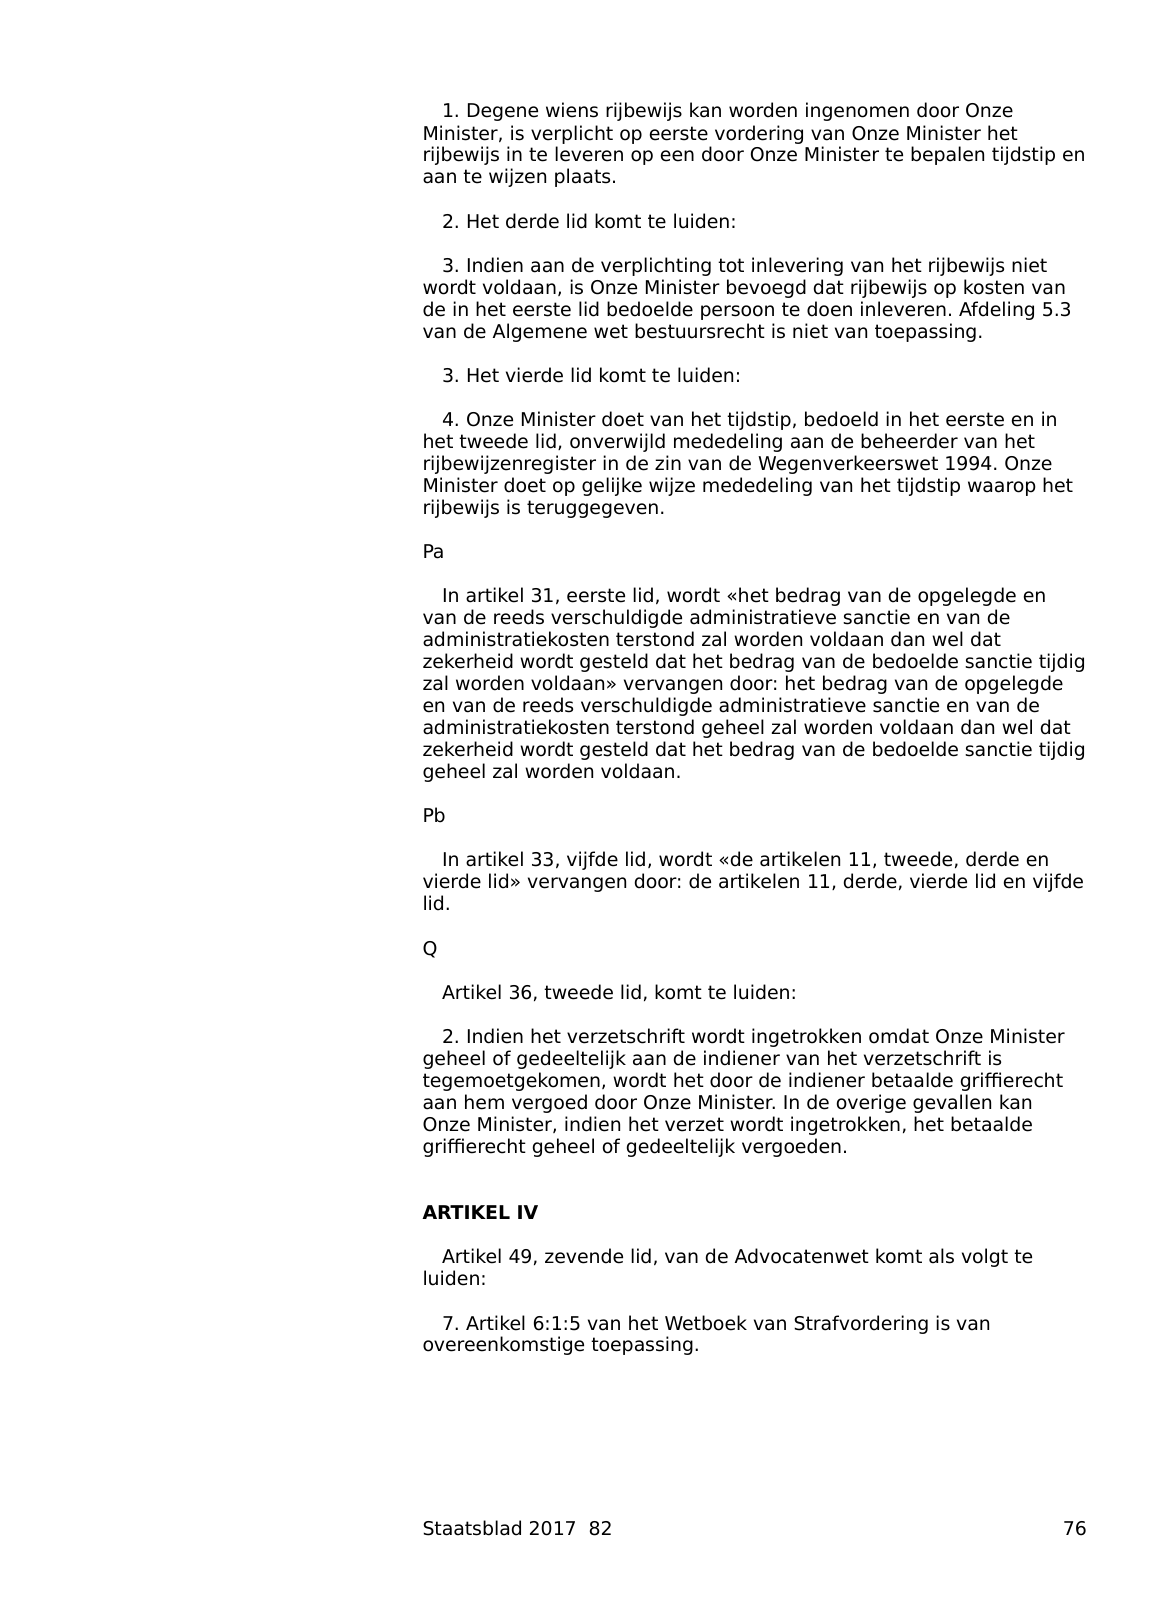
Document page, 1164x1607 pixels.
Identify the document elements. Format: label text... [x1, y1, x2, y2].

text 3. Het vierde lid komt te luiden: [422, 365, 1087, 387]
text 7. Artikel 6:1:5 van het Wetboek van Strafvordering is van overeenkomstige toepassing. [422, 1312, 1087, 1356]
text Pa [422, 541, 1087, 563]
text 2. Het derde lid komt te luiden: [422, 211, 1087, 232]
text Artikel 49, zevende lid, van de Advocatenwet komt als volgt te luiden: [422, 1246, 1087, 1290]
text In artikel 33, vijfde lid, wordt «de artikelen 11, tweede, derde en vierde lid» vervangen door: de artikelen 11, derde, vierde lid en vijfde lid. [422, 849, 1087, 915]
text 2. Indien het verzetschrift wordt ingetrokken omdat Onze Minister geheel of gedeeltelijk aan de indiener van het verzetschrift is tegemoetgekomen, wordt het door de indiener betaalde griffierecht aan hem vergoed door Onze Minister. In de overige gevallen kan Onze Minister, indien het verzet wordt ingetrokken, het betaalde griffierecht geheel of gedeeltelijk vergoeden. [422, 1026, 1087, 1158]
text Q [422, 937, 1087, 959]
text In artikel 31, eerste lid, wordt «het bedrag van de opgelegde en van de reeds verschuldigde administratieve sanctie en van de administratiekosten terstond zal worden voldaan dan wel dat zekerheid wordt gesteld dat het bedrag van de bedoelde sanctie tijdig zal worden voldaan» vervangen door: het bedrag van de opgelegde en van de reeds verschuldigde administratieve sanctie en van de administratiekosten terstond geheel zal worden voldaan dan wel dat zekerheid wordt gesteld dat het bedrag van de bedoelde sanctie tijdig geheel zal worden voldaan. [422, 585, 1087, 783]
subtitle ARTIKEL IV [422, 1202, 1087, 1224]
text Pb [422, 805, 1087, 827]
text Artikel 36, tweede lid, komt te luiden: [422, 982, 1087, 1004]
text 1. Degene wiens rijbewijs kan worden ingenomen door Onze Minister, is verplicht op eerste vordering van Onze Minister het rijbewijs in te leveren op een door Onze Minister te bepalen tijdstip en aan te wijzen plaats. [422, 100, 1087, 188]
text 3. Indien aan de verplichting tot inlevering van het rijbewijs niet wordt voldaan, is Onze Minister bevoegd dat rijbewijs op kosten van de in het eerste lid bedoelde persoon te doen inleveren. Afdeling 5.3 van de Algemene wet bestuursrecht is niet van toepassing. [422, 255, 1087, 343]
text 4. Onze Minister doet van het tijdstip, bedoeld in het eerste en in het tweede lid, onverwijld mededeling aan de beheerder van het rijbewijzenregister in de zin van de Wegenverkeerswet 1994. Onze Minister doet op gelijke wijze mededeling van het tijdstip waarop het rijbewijs is teruggegeven. [422, 409, 1087, 519]
